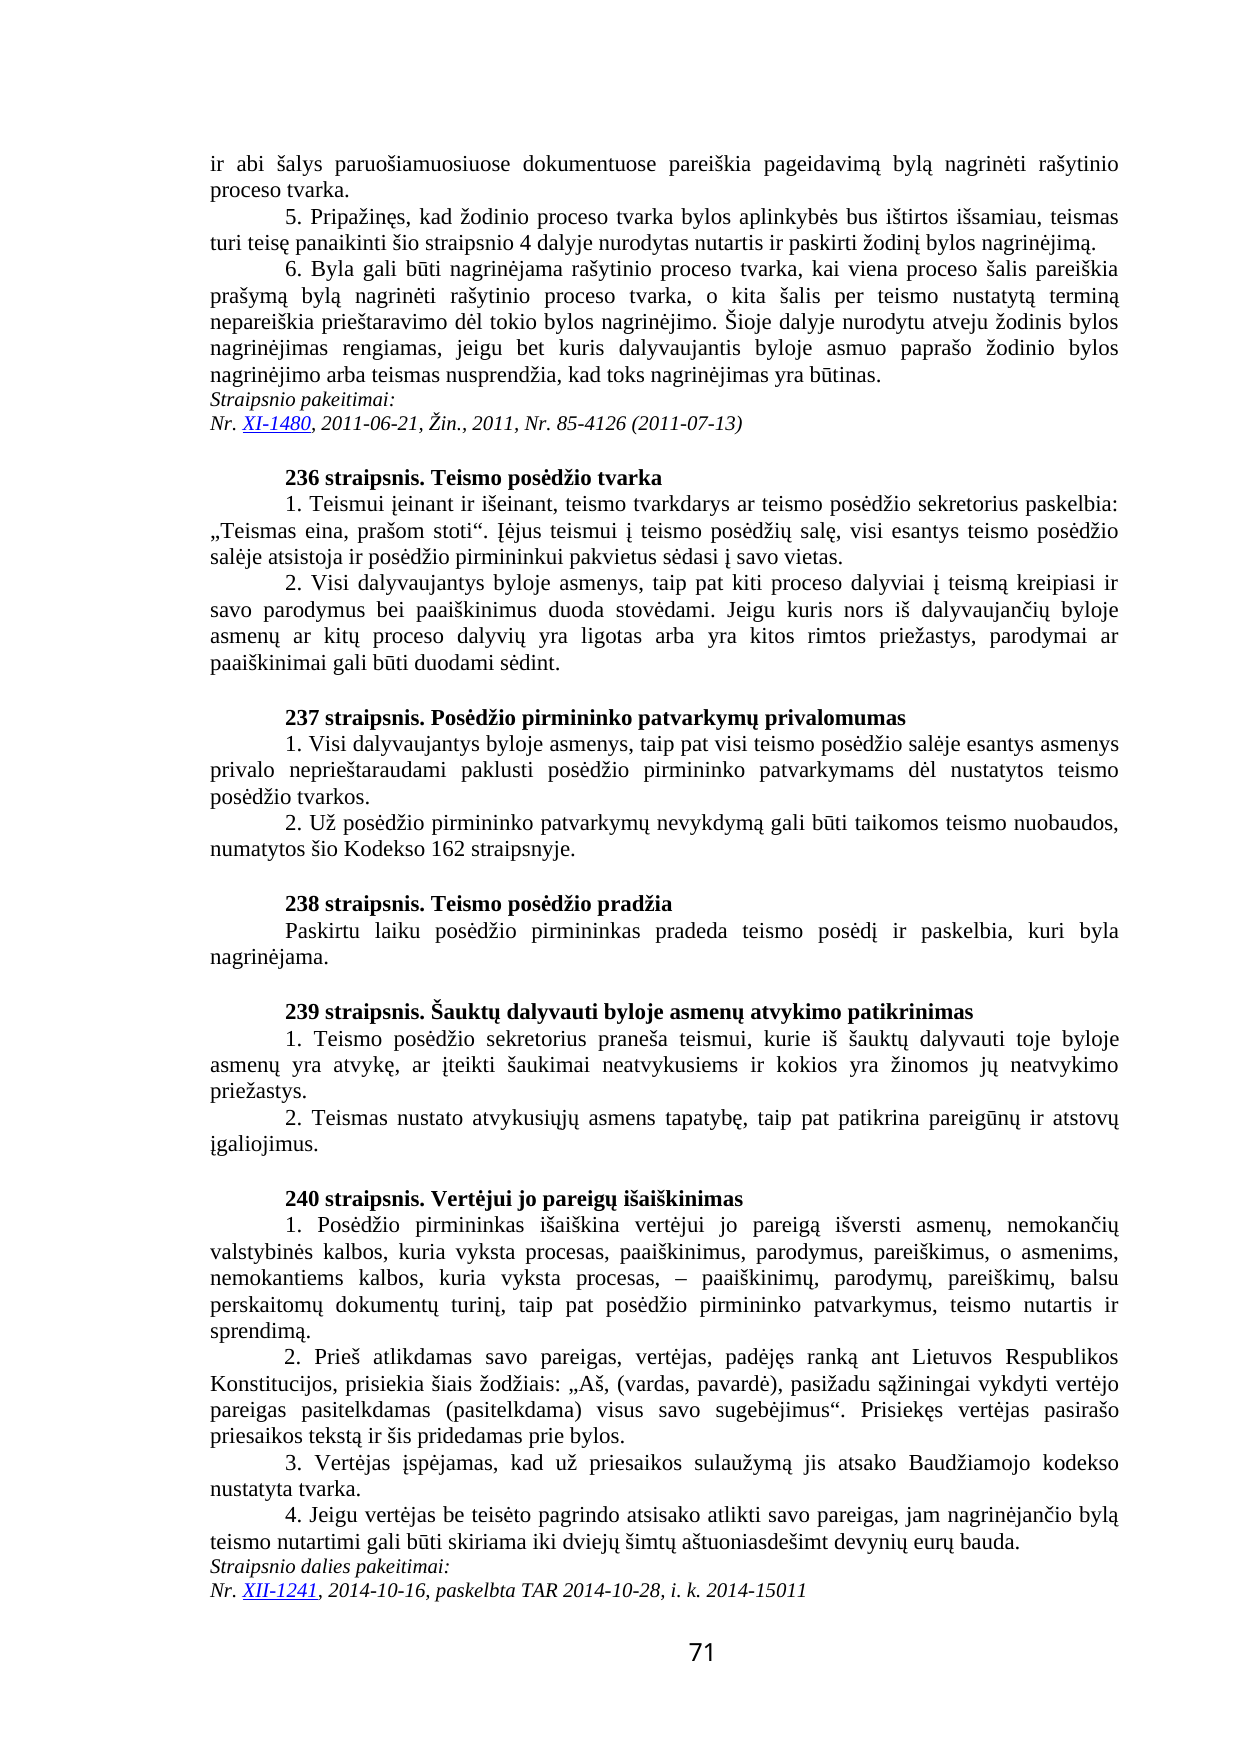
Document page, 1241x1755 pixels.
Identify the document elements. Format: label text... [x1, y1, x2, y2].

text Straipsnio pakeitimai: [210, 387, 1120, 411]
text Straipsnio dalies pakeitimai: [210, 1554, 1120, 1578]
text 2. Teismas nustato atvykusiųjų asmens tapatybę, taip pat patikrina pareigūnų ir atstovų įgaliojimus. [210, 1104, 1120, 1156]
text ir abi šalys paruošiamuosiuose dokumentuose pareiškia pageidavimą bylą nagrinėti rašytinio proceso tvarka. [210, 150, 1120, 203]
text 1. Teismui įeinant ir išeinant, teismo tvarkdarys ar teismo posėdžio sekretorius paskelbia: „Teismas eina, prašom stoti“. Įėjus teismui į teismo posėdžių salę, visi esantys teismo posėdžio salėje atsistoja ir posėdžio pirmininkui pakvietus sėdasi į savo vietas. [210, 490, 1120, 569]
text 2. Prieš atlikdamas savo pareigas, vertėjas, padėjęs ranką ant Lietuvos Respublikos Konstitucijos, prisiekia šiais žodžiais: „Aš, (vardas, pavardė), pasižadu sąžiningai vykdyti vertėjo pareigas pasitelkdamas (pasitelkdama) visus savo sugebėjimus“. Prisiekęs vertėjas pasirašo priesaikos tekstą ir šis pridedamas prie bylos. [210, 1343, 1120, 1449]
text 238 straipsnis. Teismo posėdžio pradžia [210, 891, 1120, 917]
text 1. Visi dalyvaujantys byloje asmenys, taip pat visi teismo posėdžio salėje esantys asmenys privalo neprieštaraudami paklusti posėdžio pirmininko patvarkymams dėl nustatytos teismo posėdžio tvarkos. [210, 730, 1120, 809]
text Nr. XI-1480, 2011-06-21, Žin., 2011, Nr. 85-4126 (2011-07-13) [210, 411, 1120, 435]
text Paskirtu laiku posėdžio pirmininkas pradeda teismo posėdį ir paskelbia, kuri byla nagrinėjama. [210, 917, 1120, 969]
text 2. Visi dalyvaujantys byloje asmenys, taip pat kiti proceso dalyviai į teismą kreipiasi ir savo parodymus bei paaiškinimus duoda stovėdami. Jeigu kuris nors iš dalyvaujančių byloje asmenų ar kitų proceso dalyvių yra ligotas arba yra kitos rimtos priežastys, parodymai ar paaiškinimai gali būti duodami sėdint. [210, 569, 1120, 675]
text 1. Teismo posėdžio sekretorius praneša teismui, kurie iš šauktų dalyvauti toje byloje asmenų yra atvykę, ar įteikti šaukimai neatvykusiems ir kokios yra žinomos jų neatvykimo priežastys. [210, 1025, 1120, 1104]
text 240 straipsnis. Vertėjui jo pareigų išaiškinimas [210, 1185, 1120, 1212]
text Nr. XII-1241, 2014-10-16, paskelbta TAR 2014-10-28, i. k. 2014-15011 [210, 1578, 1120, 1602]
text 237 straipsnis. Posėdžio pirmininko patvarkymų privalomumas [285, 704, 1120, 730]
text 6. Byla gali būti nagrinėjama rašytinio proceso tvarka, kai viena proceso šalis pareiškia prašymą bylą nagrinėti rašytinio proceso tvarka, o kita šalis per teismo nustatytą terminą nepareiškia prieštaravimo dėl tokio bylos nagrinėjimo. Šioje dalyje nurodytu atveju žodinis bylos nagrinėjimas rengiamas, jeigu bet kuris dalyvaujantis byloje asmuo paprašo žodinio bylos nagrinėjimo arba teismas nusprendžia, kad toks nagrinėjimas yra būtinas. [210, 255, 1120, 387]
text 239 straipsnis. Šauktų dalyvauti byloje asmenų atvykimo patikrinimas [210, 998, 1120, 1025]
text 1. Posėdžio pirmininkas išaiškina vertėjui jo pareigą išversti asmenų, nemokančių valstybinės kalbos, kuria vyksta procesas, paaiškinimus, parodymus, pareiškimus, o asmenims, nemokantiems kalbos, kuria vyksta procesas, – paaiškinimų, parodymų, pareiškimų, balsu perskaitomų dokumentų turinį, taip pat posėdžio pirmininko patvarkymus, teismo nutartis ir sprendimą. [210, 1212, 1120, 1343]
text 4. Jeigu vertėjas be teisėto pagrindo atsisako atlikti savo pareigas, jam nagrinėjančio bylą teismo nutartimi gali būti skiriama iki dviejų šimtų aštuoniasdešimt devynių eurų bauda. [210, 1501, 1120, 1554]
text 236 straipsnis. Teismo posėdžio tvarka [210, 464, 1120, 490]
text 3. Vertėjas įspėjamas, kad už priesaikos sulaužymą jis atsako Baudžiamojo kodekso nustatyta tvarka. [210, 1449, 1120, 1501]
text 5. Pripažinęs, kad žodinio proceso tvarka bylos aplinkybės bus ištirtos išsamiau, teismas turi teisę panaikinti šio straipsnio 4 dalyje nurodytas nutartis ir paskirti žodinį bylos nagrinėjimą. [210, 203, 1120, 255]
text 2. Už posėdžio pirmininko patvarkymų nevykdymą gali būti taikomos teismo nuobaudos, numatytos šio Kodekso 162 straipsnyje. [210, 809, 1120, 862]
